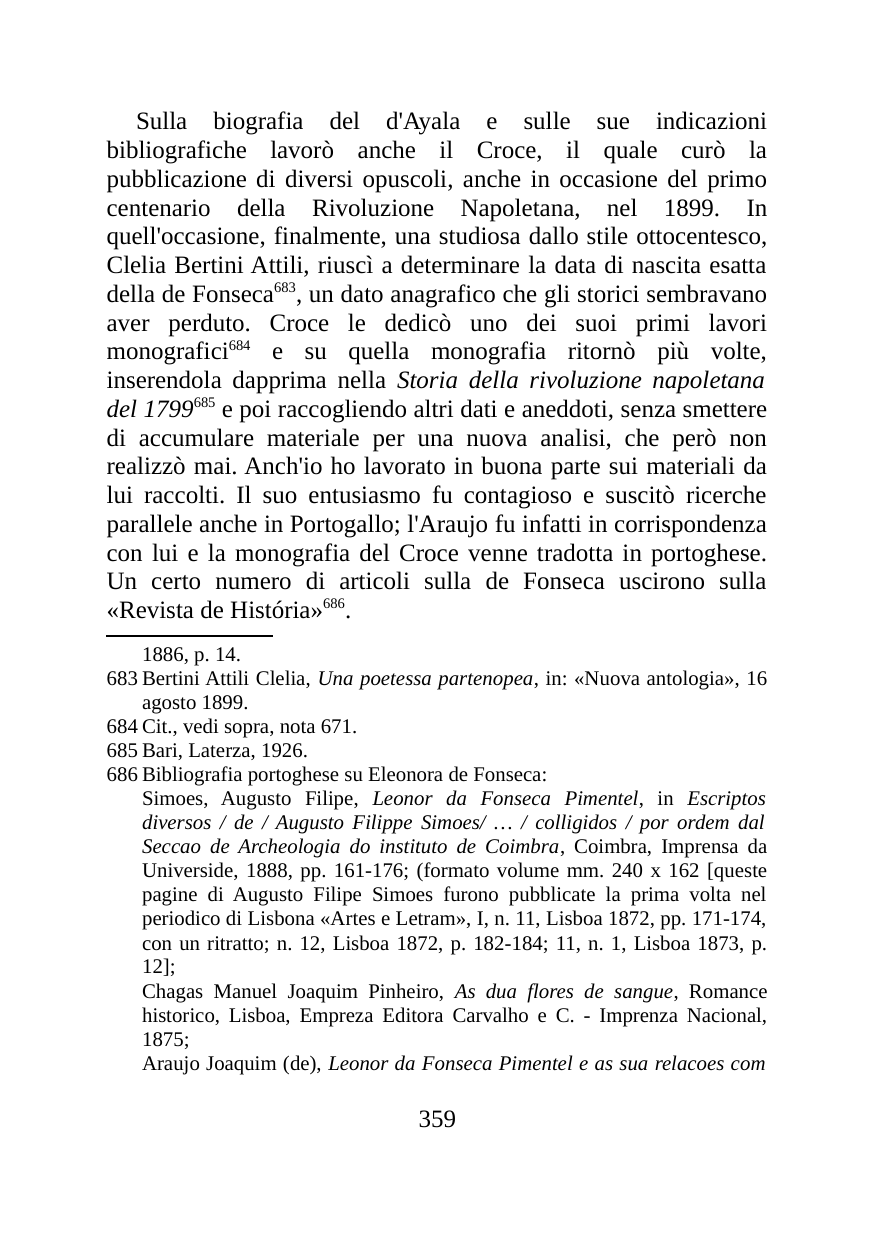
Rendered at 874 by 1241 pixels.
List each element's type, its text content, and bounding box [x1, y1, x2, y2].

text Bertini Attili Clelia, Una poetessa partenopea, in: «Nuova antologia», 16 agosto 1899. [106, 666, 768, 714]
text Araujo Joaquim (de), Leonor da Fonseca Pimentel e as sua relacoes com [142, 1051, 768, 1075]
text Bibliografia portoghese su Eleonora de Fonseca: [106, 762, 768, 786]
text Cit., vedi sopra, nota 671. [106, 714, 768, 738]
text 1886, p. 14. [106, 642, 768, 666]
text Sulla biografia del d'Ayala e sulle sue indicazioni bibliografiche lavorò anche il Croce, il quale curò la pubblicazione di diversi opuscoli, anche in occasione del primo centenario della Rivoluzione Napoletana, nel 1899. In quell'occasione, finalmente, una studiosa dallo stile ottocentesco, Clelia Bertini Attili, riuscì a determinare la data di nascita esatta della de Fonseca, un dato anagrafico che gli storici sembravano aver perduto. Croce le dedicò uno dei suoi primi lavori monografici e su quella monografia ritornò più volte, inserendola dapprima nella Storia della rivoluzione napoletana del 1799 e poi raccogliendo altri dati e aneddoti, senza smettere di accumulare materiale per una nuova analisi, che però non realizzò mai. Anch'io ho lavorato in buona parte sui materiali da lui raccolti. Il suo entusiasmo fu contagioso e suscitò ricerche parallele anche in Portogallo; l'Araujo fu infatti in corrispondenza con lui e la monografia del Croce venne tradotta in portoghese. Un certo numero di articoli sulla de Fonseca uscirono sulla «Revista de História». [106, 106, 768, 624]
text Chagas Manuel Joaquim Pinheiro, As dua flores de sangue, Romance historico, Lisboa, Empreza Editora Carvalho e C. - Imprenza Nacional, 1875; [142, 978, 768, 1051]
text Simoes, Augusto Filipe, Leonor da Fonseca Pimentel, in Escriptos diversos / de / Augusto Filippe Simoes/ … / colligidos / por ordem dal Seccao de Archeologia do instituto de Coimbra, Coimbra, Imprensa da Universide, 1888, pp. 161-176; (formato volume mm. 240 x 162 [queste pagine di Augusto Filipe Simoes furono pubblicate la prima volta nel periodico di Lisbona «Artes e Letram», I, n. 11, Lisboa 1872, pp. 171-174, con un ritratto; n. 12, Lisboa 1872, p. 182-184; 11, n. 1, Lisboa 1873, p. 12]; [142, 786, 768, 978]
text Bari, Laterza, 1926. [106, 738, 768, 762]
